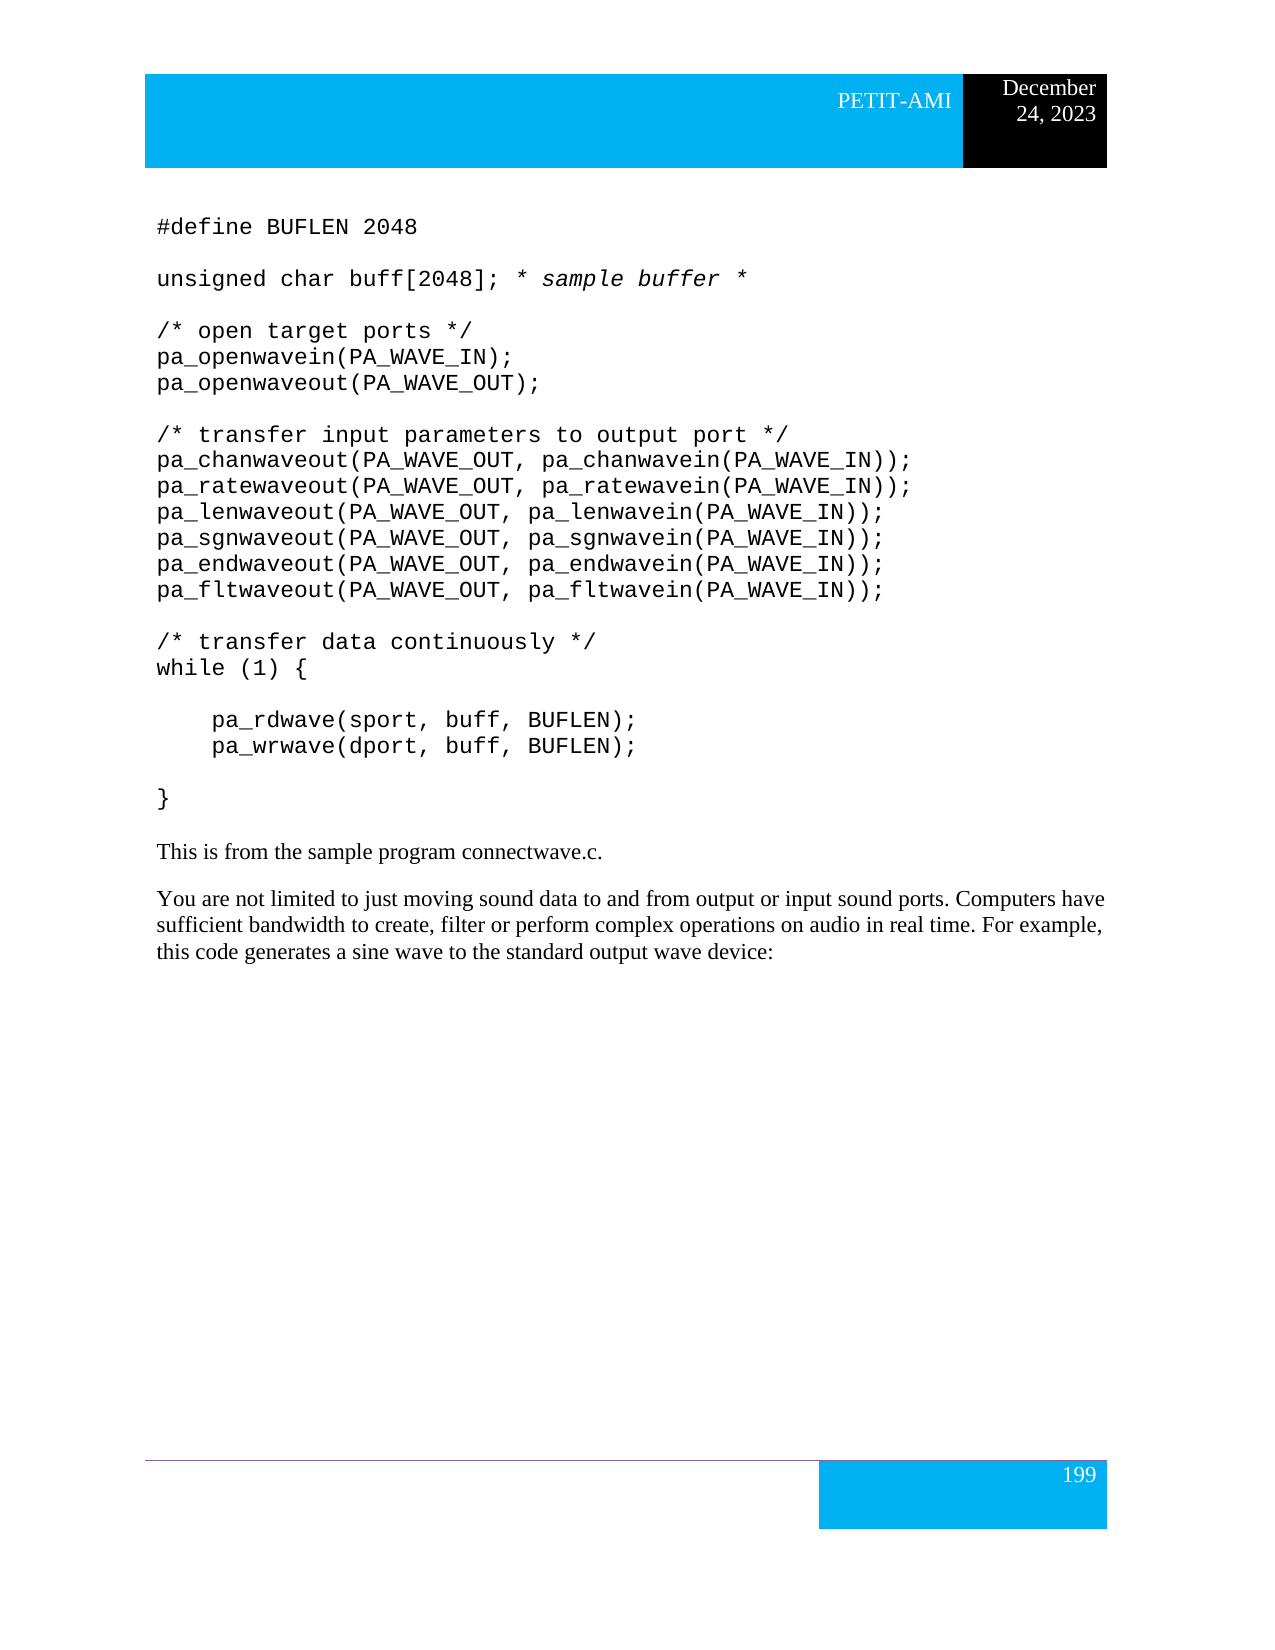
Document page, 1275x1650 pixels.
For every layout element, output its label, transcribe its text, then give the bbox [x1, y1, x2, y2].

text pa_endwaveout(PA_WAVE_OUT, pa_endwavein(PA_WAVE_IN)); [156, 553, 1118, 578]
text } [156, 786, 1118, 812]
text pa_lenwaveout(PA_WAVE_OUT, pa_lenwavein(PA_WAVE_IN)); [156, 501, 1118, 527]
text You are not limited to just moving sound data to and from output or input sound ports. Computers have sufficient bandwidth to create, filter or perform complex operations on audio in real time. For example, this code generates a sine wave to the standard output wave device: [156, 885, 1118, 964]
text pa_openwavein(PA_WAVE_IN); [156, 345, 1118, 371]
text pa_openwaveout(PA_WAVE_OUT); [156, 371, 1118, 397]
text while (1) { [156, 656, 1118, 682]
text /* open target ports */ [156, 319, 1118, 345]
text pa_sgnwaveout(PA_WAVE_OUT, pa_sgnwavein(PA_WAVE_IN)); [156, 527, 1118, 553]
text /* transfer input parameters to output port */ [156, 423, 1118, 449]
text pa_wrwave(dport, buff, BUFLEN); [156, 734, 1118, 760]
text pa_ratewaveout(PA_WAVE_OUT, pa_ratewavein(PA_WAVE_IN)); [156, 475, 1118, 501]
text pa_chanwaveout(PA_WAVE_OUT, pa_chanwavein(PA_WAVE_IN)); [156, 449, 1118, 475]
text /* transfer data continuously */ [156, 630, 1118, 656]
text unsigned char buff[2048]; * sample buffer * [156, 267, 1118, 293]
text pa_rdwave(sport, buff, BUFLEN); [156, 708, 1118, 734]
text #define BUFLEN 2048 [156, 215, 1118, 241]
text pa_fltwaveout(PA_WAVE_OUT, pa_fltwavein(PA_WAVE_IN)); [156, 578, 1118, 604]
text This is from the sample program connectwave.c. [156, 838, 1118, 864]
